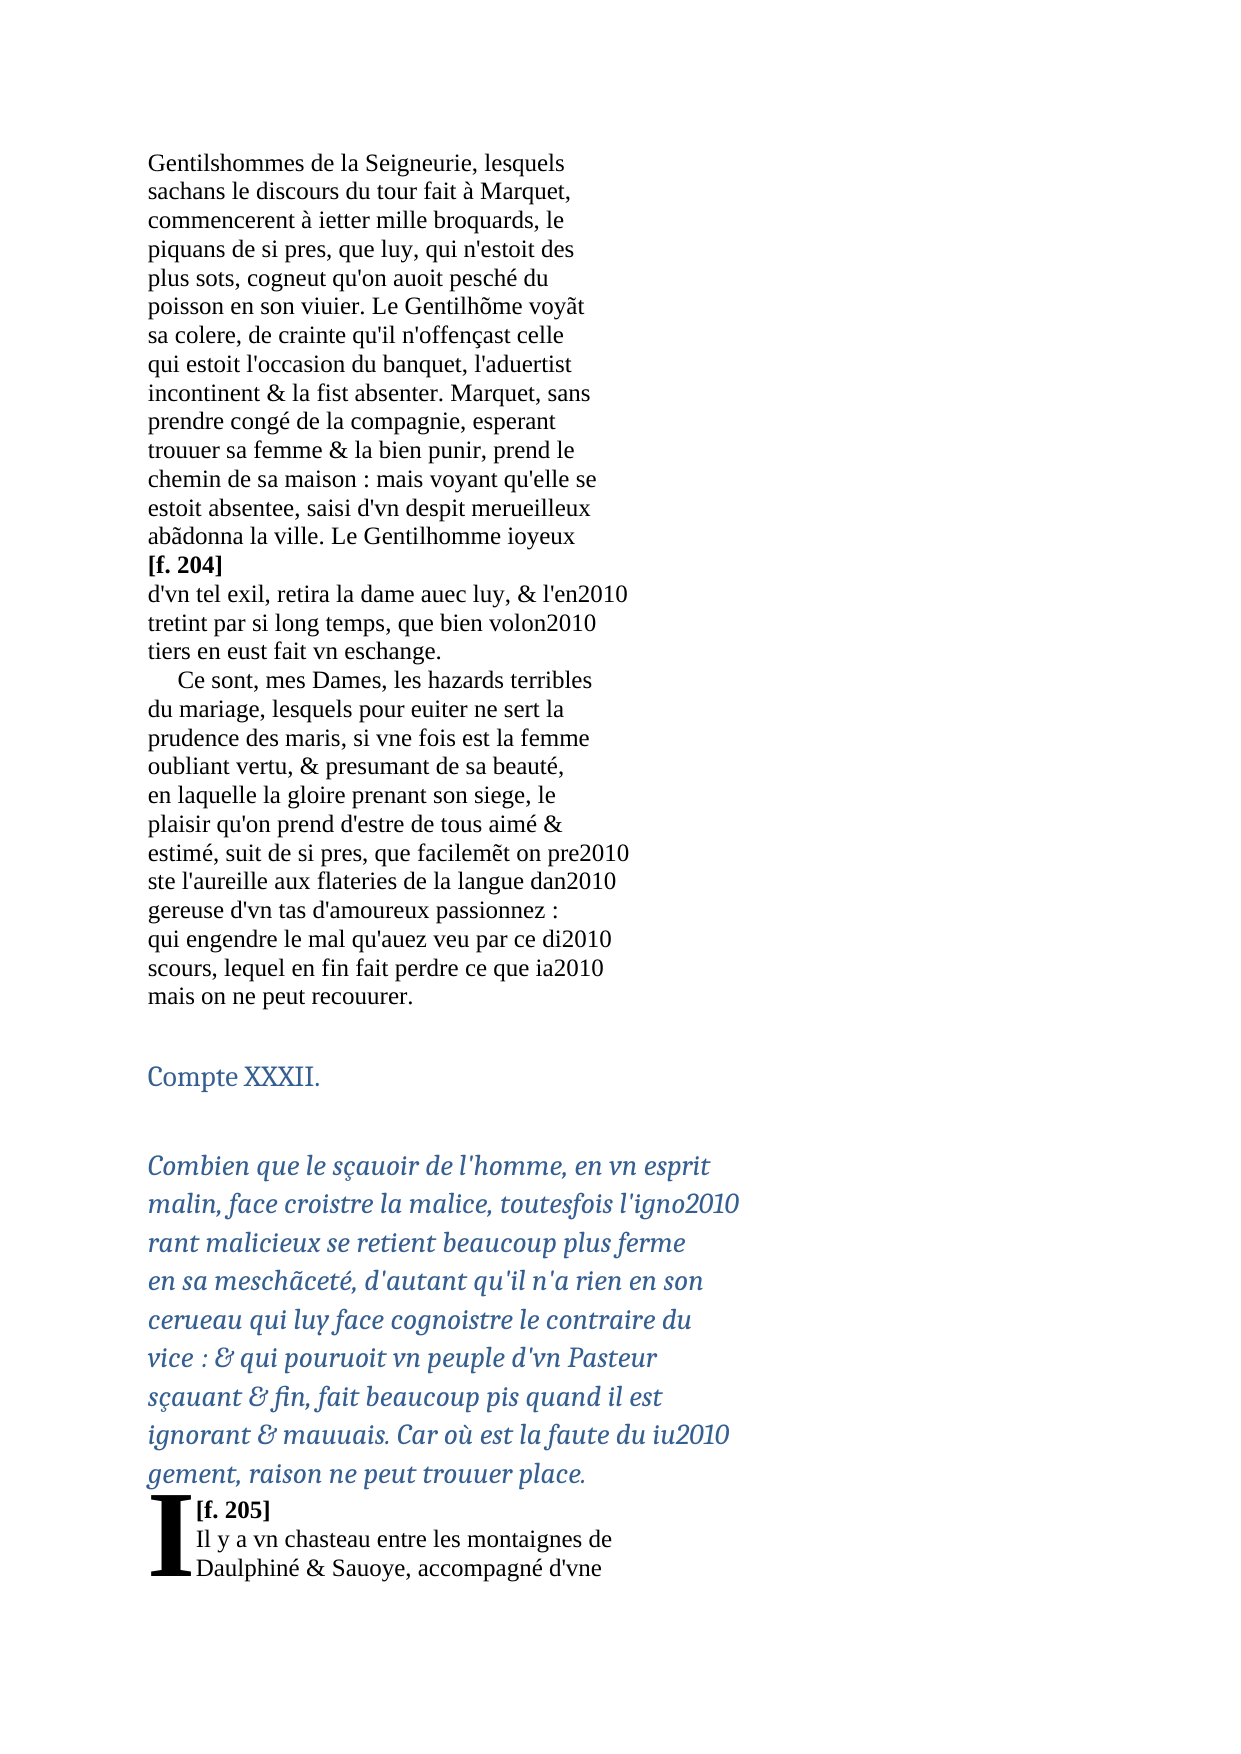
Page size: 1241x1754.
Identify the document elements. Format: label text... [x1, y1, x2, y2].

subtitle Combien que le sçauoir de l'homme, en vn esprit malin, face croistre la malice, toutesfois l'igno2010 rant malicieux se retient beaucoup plus ferme en sa meschãceté, d'autant qu'il n'a rien en son cerueau qui luy face cognoistre le contraire du vice : & qui pouruoit vn peuple d'vn Pasteur sçauant & fin, fait beaucoup pis quand il est ignorant & mauuais. Car où est la faute du iu2010 gement, raison ne peut trouuer place. [148, 1149, 1093, 1491]
subtitle Compte XXXII. [148, 1060, 1093, 1094]
text I[f. 205] Il y a vn chasteau entre les montaignes de Daulphiné & Sauoye, accompagné d'vne [148, 1496, 1093, 1582]
text Ce sont, mes Dames, les hazards terribles du mariage, lesquels pour euiter ne sert la prudence des maris, si vne fois est la femme oubliant vertu, & presumant de sa beauté, en laquelle la gloire prenant son siege, le plaisir qu'on prend d'estre de tous aimé & estimé, suit de si pres, que facilemẽt on pre2010 ste l'aureille aux flateries de la langue dan2010 gereuse d'vn tas d'amoureux passionnez : qui engendre le mal qu'auez veu par ce di2010 scours, lequel en fin fait perdre ce que ia2010 mais on ne peut recouurer. [148, 665, 1093, 1010]
text Gentilshommes de la Seigneurie, lesquels sachans le discours du tour fait à Marquet, commencerent à ietter mille broquards, le piquans de si pres, que luy, qui n'estoit des plus sots, cogneut qu'on auoit pesché du poisson en son viuier. Le Gentilhõme voyãt sa colere, de crainte qu'il n'offençast celle qui estoit l'occasion du banquet, l'aduertist incontinent & la fist absenter. Marquet, sans prendre congé de la compagnie, esperant trouuer sa femme & la bien punir, prend le chemin de sa maison : mais voyant qu'elle se estoit absentee, saisi d'vn despit merueilleux abãdonna la ville. Le Gentilhomme ioyeux [f. 204] d'vn tel exil, retira la dame auec luy, & l'en2010 tretint par si long temps, que bien volon2010 tiers en eust fait vn eschange. [148, 148, 1093, 665]
